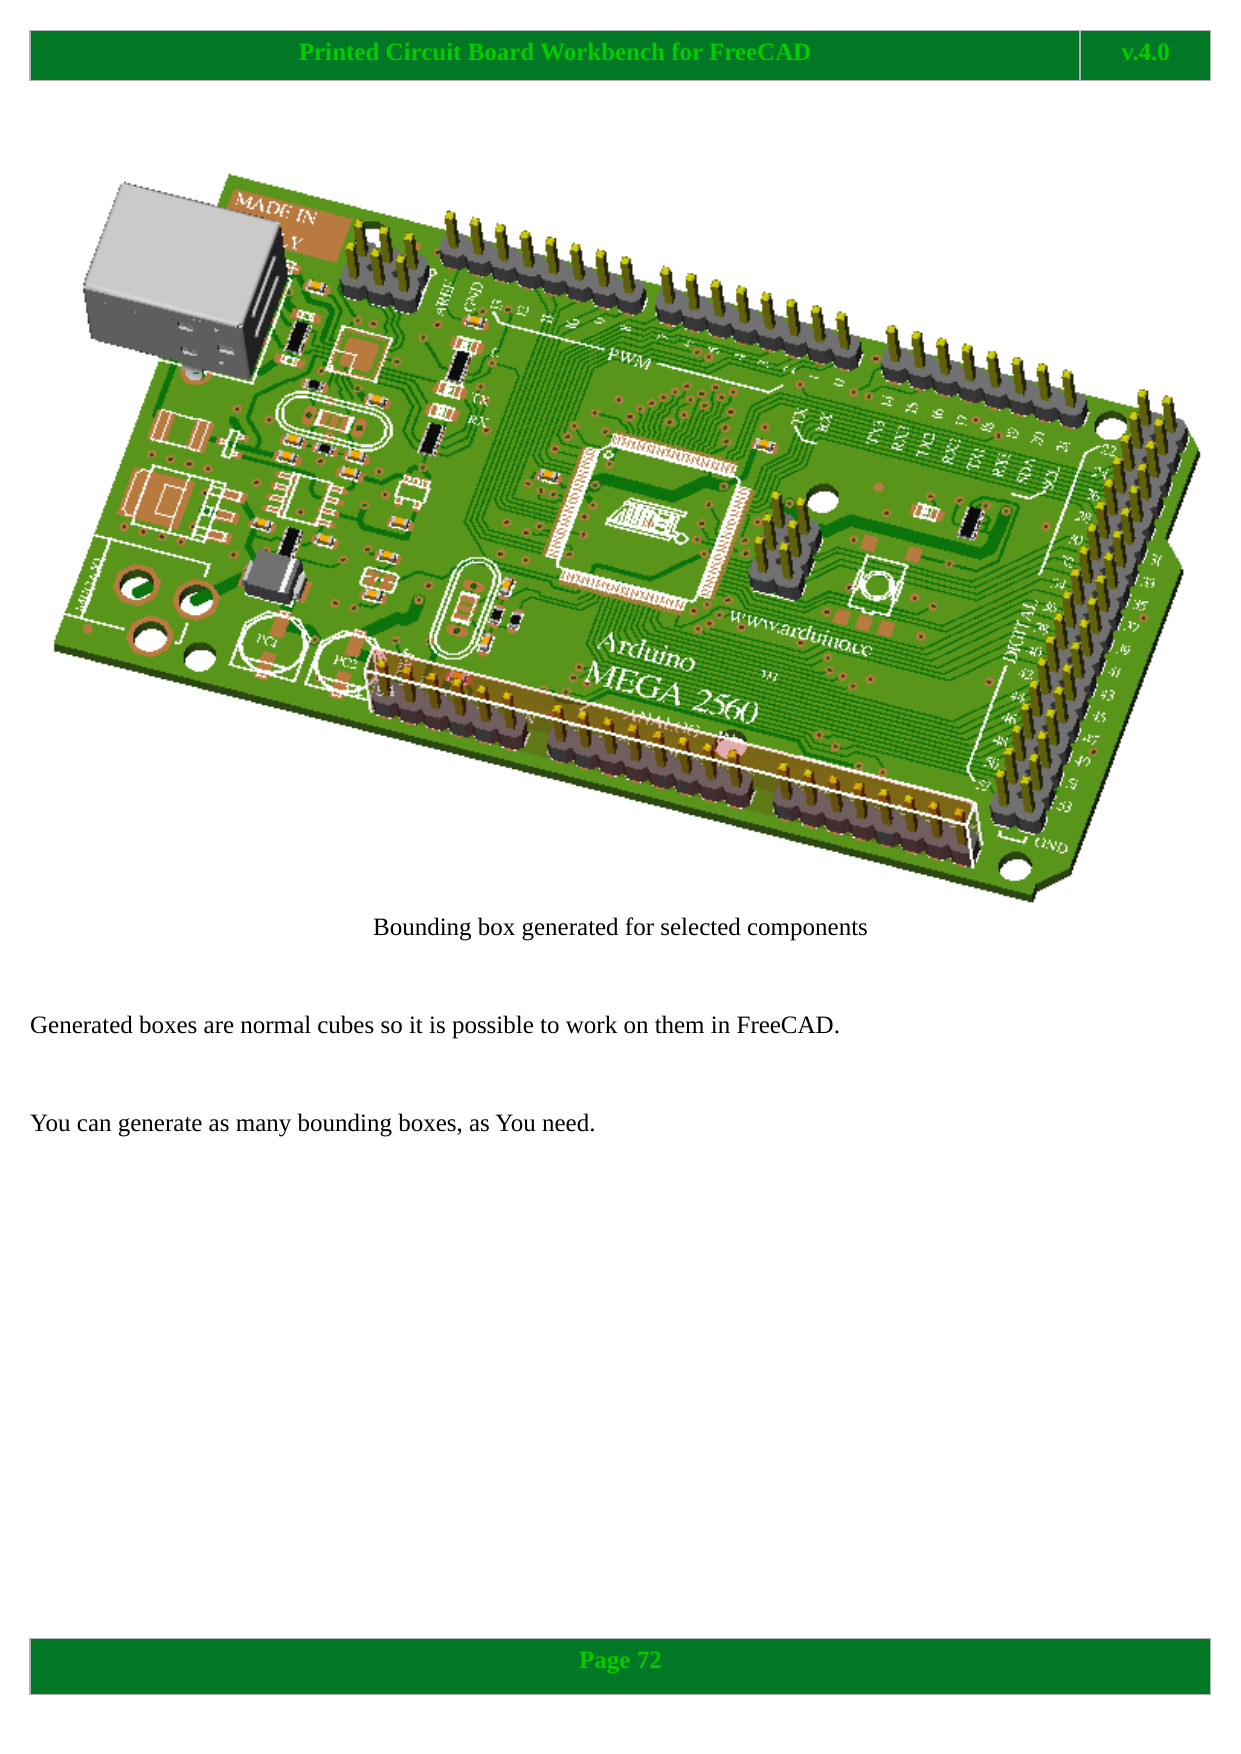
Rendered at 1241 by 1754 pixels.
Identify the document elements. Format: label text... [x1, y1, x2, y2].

text Generated boxes are normal cubes so it is possible to work on them in FreeCAD. [30, 1010, 1211, 1039]
text You can generate as many bounding boxes, as You need. [30, 1108, 1211, 1137]
picture [30, 159, 1211, 907]
text Bounding box generated for selected components [30, 907, 1211, 941]
